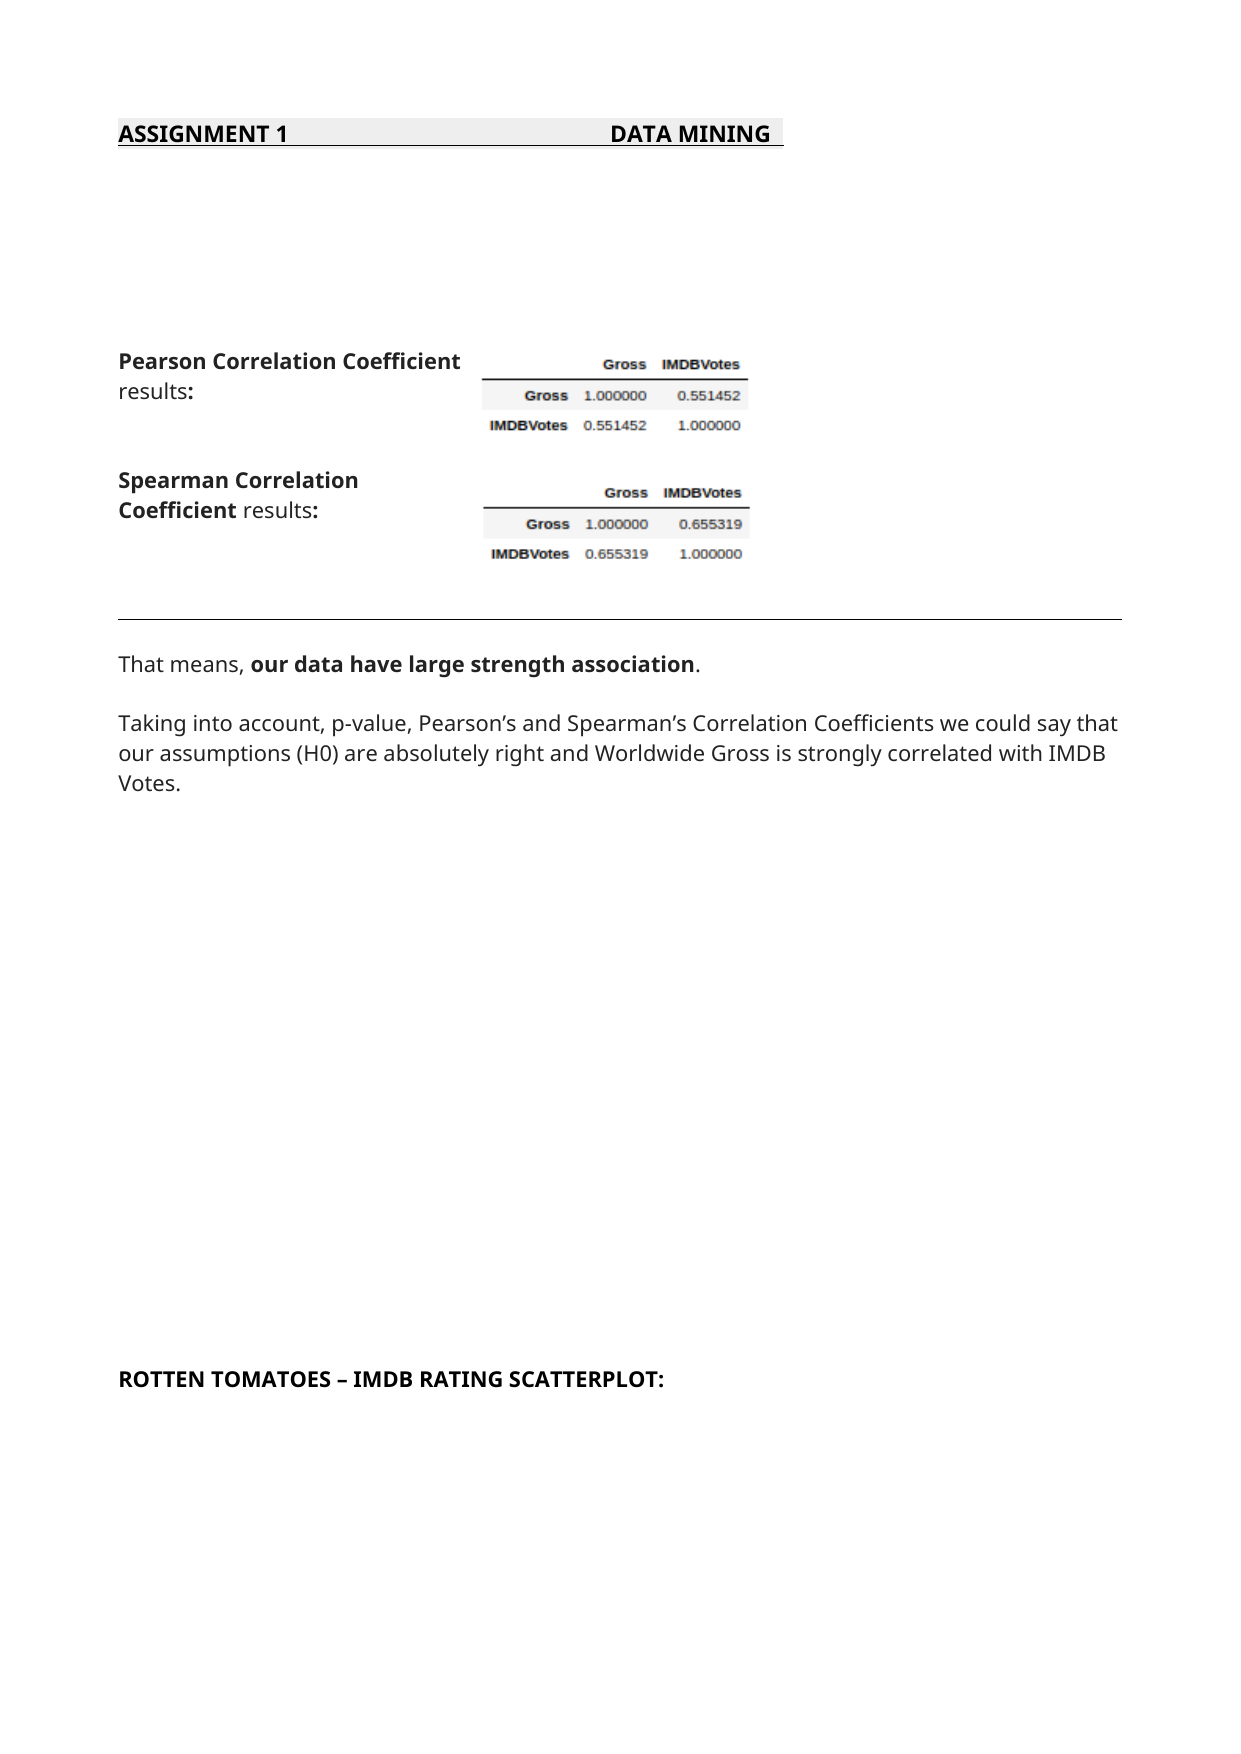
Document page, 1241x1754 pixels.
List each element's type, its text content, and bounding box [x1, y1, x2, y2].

text ROTTEN TOMATOES – IMDB RATING SCATTERPLOT: [118, 1363, 1122, 1393]
text Spearman Correlation Coefficient results: [118, 465, 479, 525]
picture [476, 346, 764, 443]
picture [479, 465, 761, 570]
text [764, 346, 1122, 406]
text Taking into account, p-value, Pearson’s and Spearman’s Correlation Coefficients we could say that our assumptions (H0) are absolutely right and Worldwide Gross is strongly correlated with IMDB Votes. [118, 708, 1122, 797]
text [761, 465, 1122, 525]
text Pearson Correlation Coefficient results: [118, 346, 476, 406]
text That means, our data have large strength association. [118, 648, 1122, 678]
